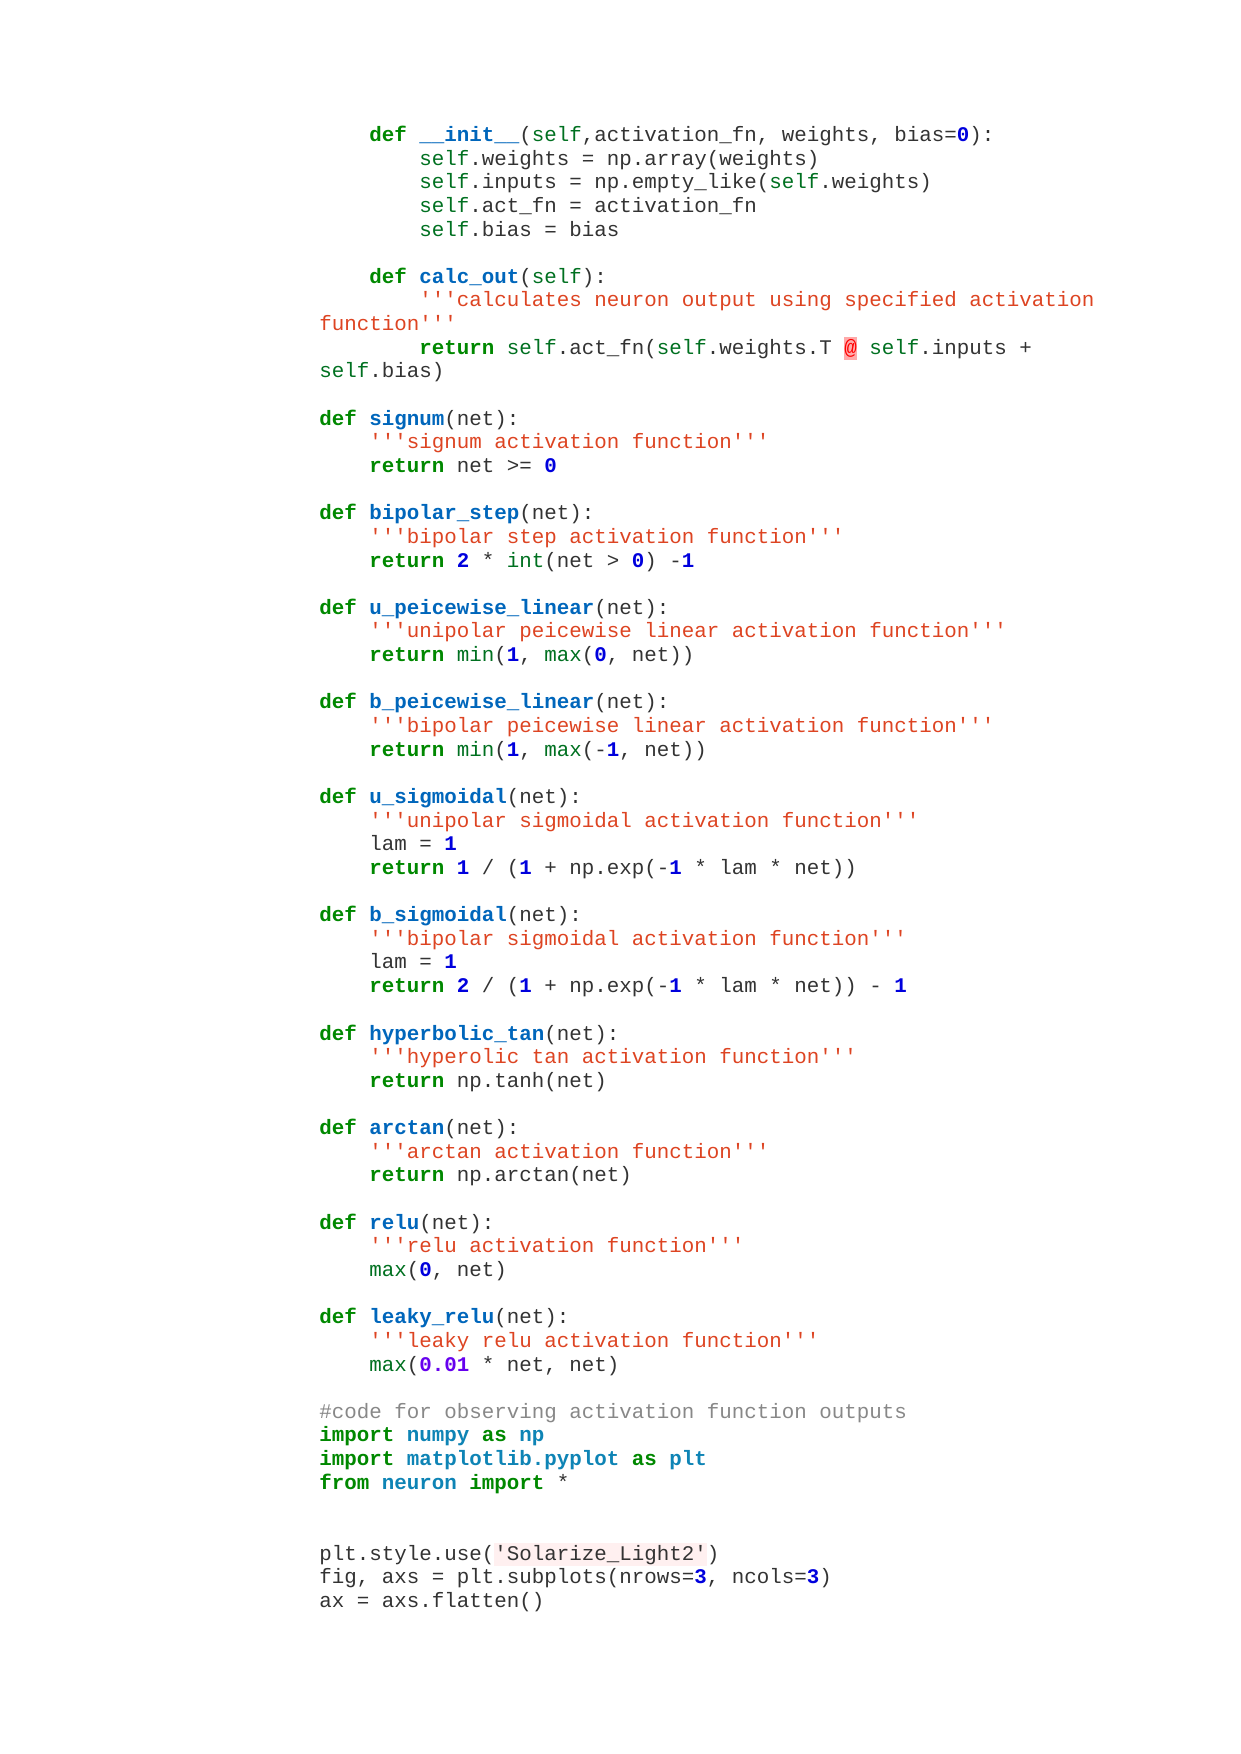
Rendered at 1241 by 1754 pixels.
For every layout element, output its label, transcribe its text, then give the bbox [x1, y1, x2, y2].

table_cell [119, 119, 313, 1619]
table_cell def __init__(self,activation_fn, weights, bias=0): self.weights = np.array(weights) self.inputs = np.empty_like(self.weights) self.act_fn = activation_fn self.bias = bias def calc_out(self): '''calculates neuron output using specified activation function''' return self.act_fn(self.weights.T @ self.inputs + self.bias) def signum(net): '''signum activation function''' return net >= 0 def bipolar_step(net): '''bipolar step activation function''' return 2 * int(net > 0) -1 def u_peicewise_linear(net): '''unipolar peicewise linear activation function''' return min(1, max(0, net)) def b_peicewise_linear(net): '''bipolar peicewise linear activation function''' return min(1, max(-1, net)) def u_sigmoidal(net): '''unipolar sigmoidal activation function''' lam = 1 return 1 / (1 + np.exp(-1 * lam * net)) def b_sigmoidal(net): '''bipolar sigmoidal activation function''' lam = 1 return 2 / (1 + np.exp(-1 * lam * net)) - 1 def hyperbolic_tan(net): '''hyperolic tan activation function''' return np.tanh(net) def arctan(net): '''arctan activation function''' return np.arctan(net) def relu(net): '''relu activation function''' max(0, net) def leaky_relu(net): '''leaky relu activation function''' max(0.01 * net, net) #code for observing activation function outputs import numpy as np import matplotlib.pyplot as plt from neuron import * plt.style.use('Solarize_Light2') fig, axs = plt.subplots(nrows=3, ncols=3) ax = axs.flatten() [314, 119, 1123, 1619]
